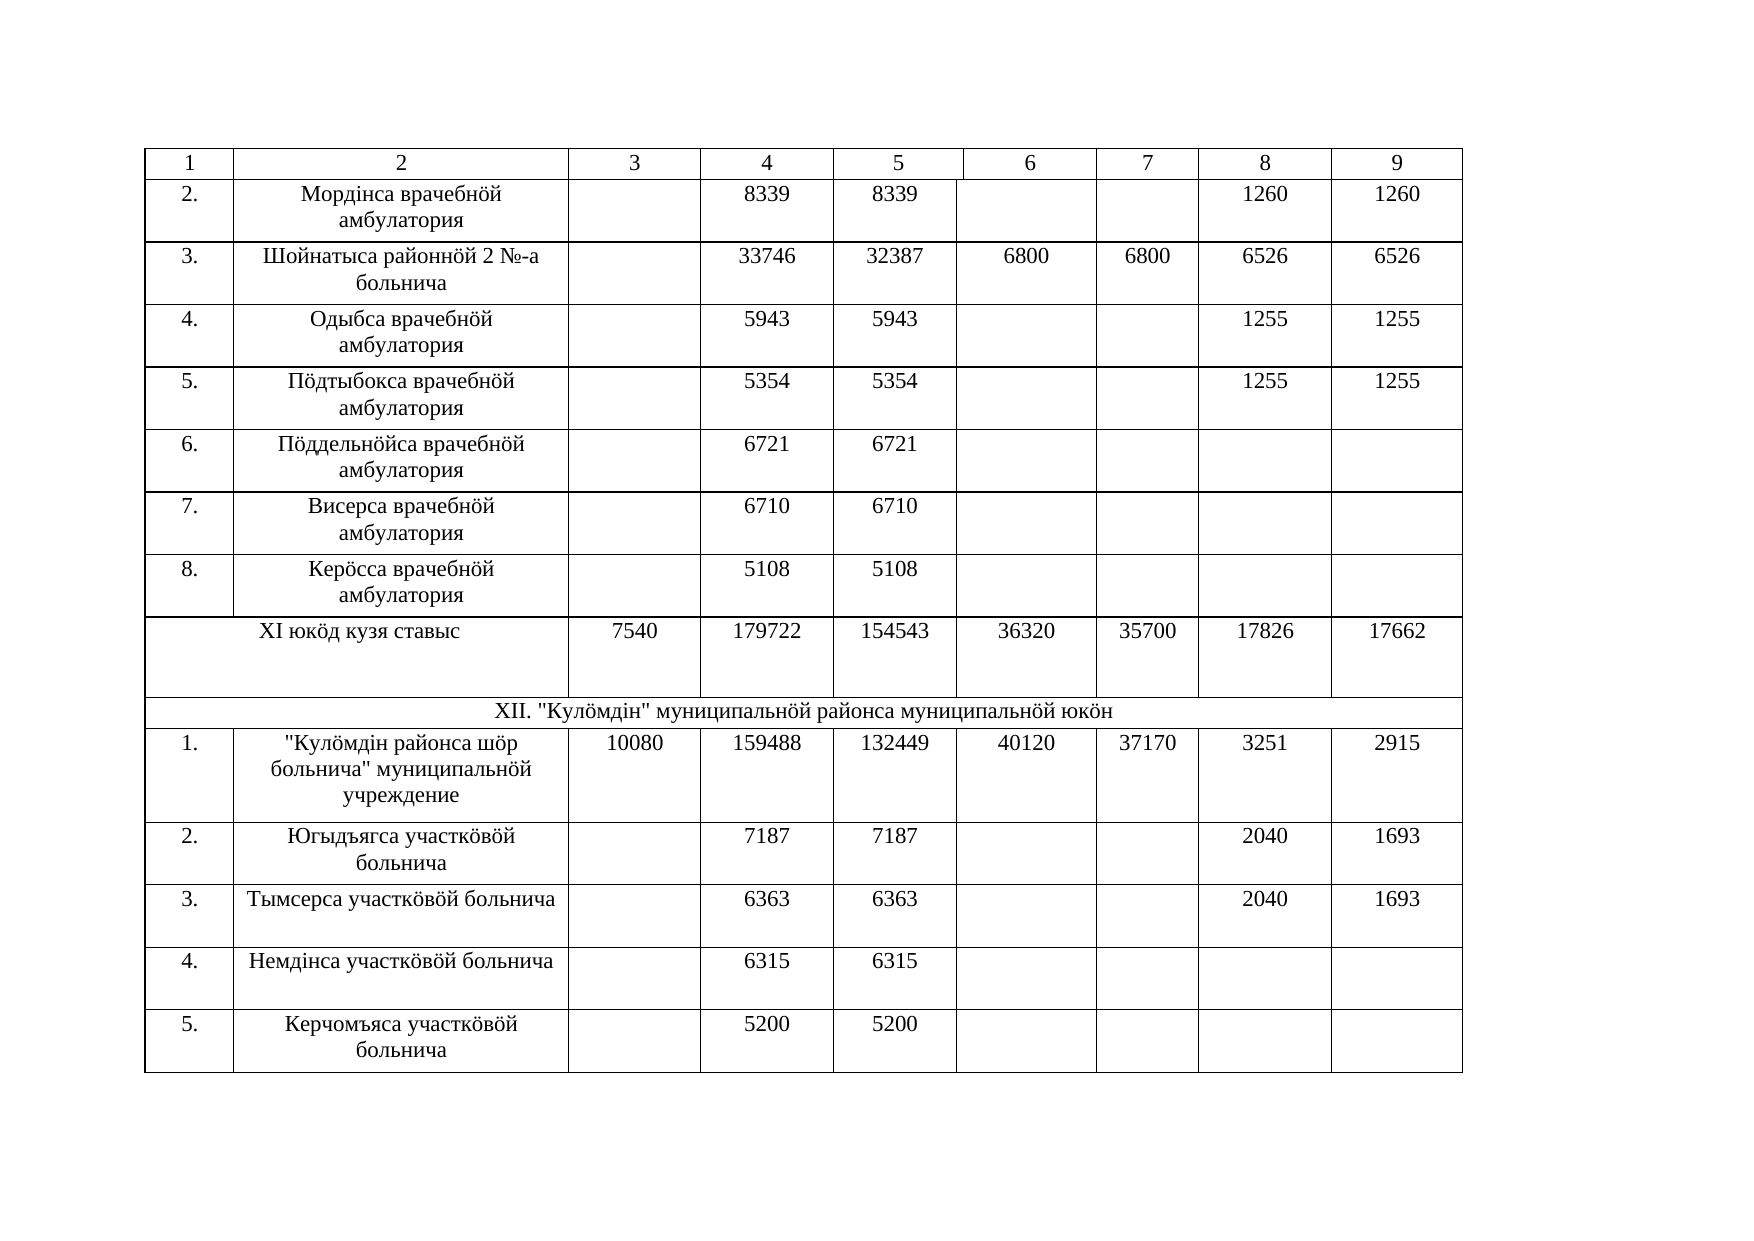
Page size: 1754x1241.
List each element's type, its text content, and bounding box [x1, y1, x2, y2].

table_cell 5354 [701, 368, 833, 429]
table_cell [1199, 430, 1331, 491]
table_cell 5. [146, 368, 233, 429]
table_cell 35700 [1097, 618, 1198, 697]
table_cell [1097, 948, 1198, 1009]
table_cell 5200 [834, 1010, 956, 1072]
table_cell 5943 [834, 305, 956, 366]
table_cell [1332, 430, 1462, 491]
table_cell 6. [146, 430, 233, 491]
table_cell [1097, 430, 1198, 491]
table_cell [1332, 1010, 1462, 1072]
table_cell [569, 243, 700, 304]
table_cell 4. [146, 948, 233, 1009]
table_cell [957, 368, 1096, 429]
table_cell Немдінса участкöвöй больнича [234, 948, 568, 1009]
table_cell Мордінса врачебнöй амбулатория [234, 180, 568, 241]
table_cell 8339 [834, 180, 956, 241]
table_cell [1199, 493, 1331, 554]
table_cell 6315 [834, 948, 956, 1009]
table_cell [1097, 823, 1198, 884]
table_cell 3. [146, 243, 233, 304]
table_cell [1097, 885, 1198, 947]
table_cell [1097, 555, 1198, 616]
table_cell 5200 [701, 1010, 833, 1072]
table_cell Керöсса врачебнöй амбулатория [234, 555, 568, 616]
table_cell 7187 [701, 823, 833, 884]
table_cell [1199, 555, 1331, 616]
table_cell 1693 [1332, 823, 1462, 884]
table_cell 7. [146, 493, 233, 554]
table_cell 2915 [1332, 729, 1462, 822]
table_cell 6315 [701, 948, 833, 1009]
table_cell [1332, 493, 1462, 554]
table_cell [569, 180, 700, 241]
table_header 2 [234, 149, 568, 179]
table_cell 179722 [701, 618, 833, 697]
table_cell 1255 [1332, 305, 1462, 366]
table_cell [957, 180, 1096, 241]
table_cell [569, 368, 700, 429]
table_cell 3251 [1199, 729, 1331, 822]
table_cell 6710 [701, 493, 833, 554]
table_cell [569, 885, 700, 947]
table_cell 32387 [834, 243, 956, 304]
table_header 6 [964, 149, 1096, 179]
table_cell [1332, 948, 1462, 1009]
table_cell [569, 493, 700, 554]
table_cell 6721 [834, 430, 956, 491]
table_cell 7187 [834, 823, 956, 884]
table_cell 1260 [1199, 180, 1331, 241]
table_cell [1199, 1010, 1331, 1072]
table_cell [1097, 368, 1198, 429]
table_cell 2. [146, 180, 233, 241]
table_cell [957, 555, 1096, 616]
table_cell 2040 [1199, 885, 1331, 947]
table_cell 2040 [1199, 823, 1331, 884]
table_cell "Кулöмдін районса шöр больнича" муниципальнöй учреждение [234, 729, 568, 822]
table_cell [569, 823, 700, 884]
table_cell 37170 [1097, 729, 1198, 822]
table_cell 5108 [834, 555, 956, 616]
table_cell [1097, 1010, 1198, 1072]
table_cell [569, 305, 700, 366]
table_cell [957, 885, 1096, 947]
table_header 1 [146, 149, 233, 179]
table_cell [569, 430, 700, 491]
table_cell [1199, 948, 1331, 1009]
table_header 3 [569, 149, 700, 179]
table_header 5 [834, 149, 963, 179]
table_cell [1097, 180, 1198, 241]
table_cell XI юкöд кузя ставыс [146, 618, 568, 697]
table_cell 8339 [701, 180, 833, 241]
table_cell 154543 [834, 618, 956, 697]
table_header 7 [1097, 149, 1198, 179]
table_cell Висерса врачебнöй амбулатория [234, 493, 568, 554]
table_cell 1255 [1199, 368, 1331, 429]
table_cell 132449 [834, 729, 956, 822]
table_cell [1097, 305, 1198, 366]
table_cell [957, 1010, 1096, 1072]
table_cell Керчомъяса участкöвöй больнича [234, 1010, 568, 1072]
table_cell [957, 823, 1096, 884]
table_header 8 [1199, 149, 1331, 179]
table_cell 6710 [834, 493, 956, 554]
table_cell 1260 [1332, 180, 1462, 241]
table_cell 7540 [569, 618, 700, 697]
table_cell 17662 [1332, 618, 1462, 697]
table_cell 6526 [1332, 243, 1462, 304]
table_cell 1. [146, 729, 233, 822]
table_cell 1693 [1332, 885, 1462, 947]
table_cell Одыбса врачебнöй амбулатория [234, 305, 568, 366]
table_cell [569, 555, 700, 616]
table_cell 5. [146, 1010, 233, 1072]
table_cell [957, 493, 1096, 554]
table_cell 8. [146, 555, 233, 616]
table_cell 5354 [834, 368, 956, 429]
table_header 4 [701, 149, 833, 179]
table_cell 159488 [701, 729, 833, 822]
table_cell 5108 [701, 555, 833, 616]
table_cell 1255 [1332, 368, 1462, 429]
table_cell [1097, 493, 1198, 554]
table_cell Пöдтыбокса врачебнöй амбулатория [234, 368, 568, 429]
table_cell 17826 [1199, 618, 1331, 697]
table_cell 3. [146, 885, 233, 947]
table_cell 36320 [957, 618, 1096, 697]
table_cell [1332, 555, 1462, 616]
table_header 9 [1332, 149, 1462, 179]
table_cell 10080 [569, 729, 700, 822]
table_cell 1255 [1199, 305, 1331, 366]
table_cell 6363 [701, 885, 833, 947]
table_cell 5943 [701, 305, 833, 366]
table_cell 6721 [701, 430, 833, 491]
table_cell [957, 305, 1096, 366]
table_cell Тымсерса участкöвöй больнича [234, 885, 568, 947]
table_cell XII. "Кулöмдін" муниципальнöй районса муниципальнöй юкöн [146, 698, 1462, 728]
table_cell [569, 1010, 700, 1072]
table_cell 40120 [957, 729, 1096, 822]
table_cell [957, 430, 1096, 491]
table_cell [957, 948, 1096, 1009]
table_cell 6800 [957, 243, 1096, 304]
table_cell 6800 [1097, 243, 1198, 304]
table_cell 33746 [701, 243, 833, 304]
table_cell 6363 [834, 885, 956, 947]
table_cell 6526 [1199, 243, 1331, 304]
table_cell 2. [146, 823, 233, 884]
table_cell 4. [146, 305, 233, 366]
table_cell [569, 948, 700, 1009]
table_cell Шойнатыса районнöй 2 №-а больнича [234, 243, 568, 304]
table_cell Югыдъягса участкöвöй больнича [234, 823, 568, 884]
table_cell Пöддельнöйса врачебнöй амбулатория [234, 430, 568, 491]
